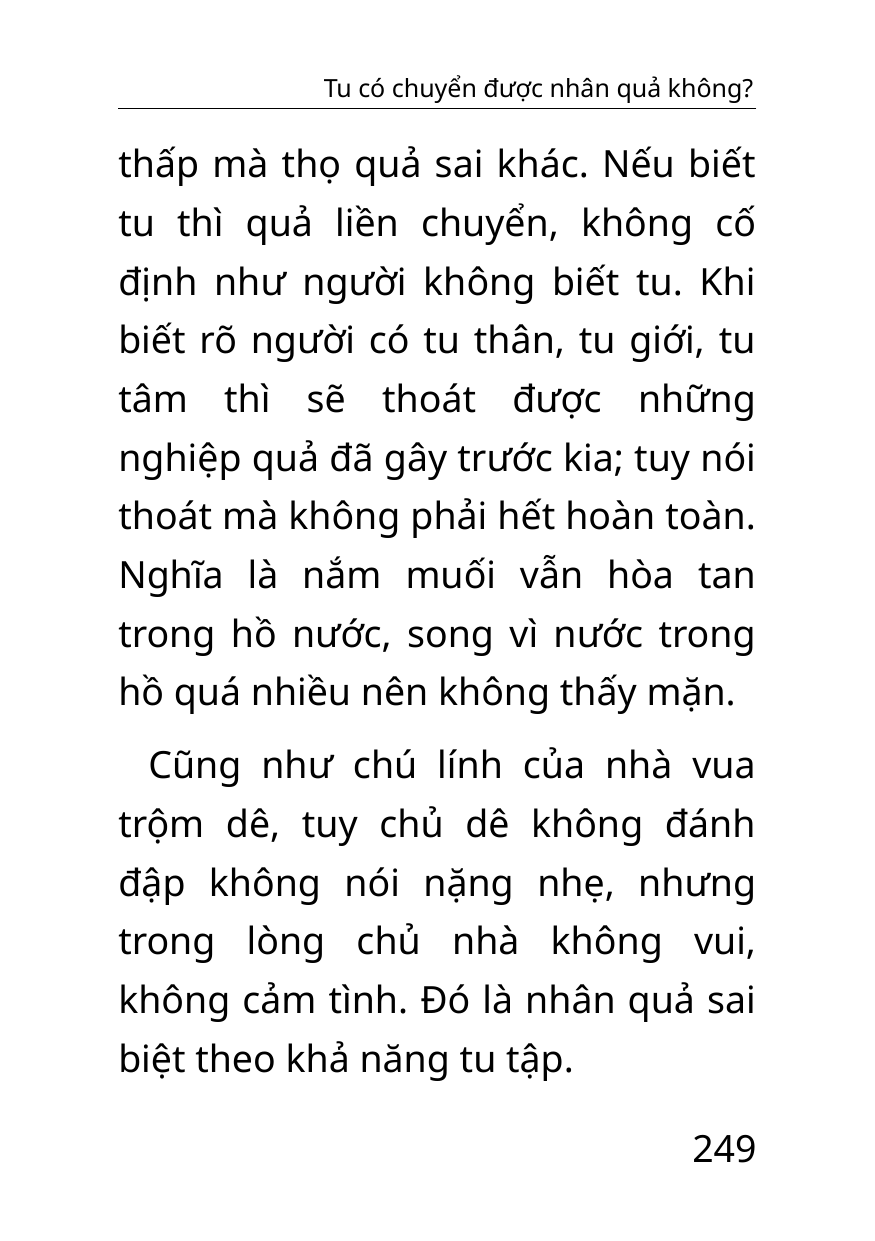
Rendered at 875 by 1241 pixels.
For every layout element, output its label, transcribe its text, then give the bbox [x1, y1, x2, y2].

text Cũng như chú lính của nhà vua trộm dê, tuy chủ dê không đánh đập không nói nặng nhẹ, nhưng trong lòng chủ nhà không vui, không cảm tình. Đó là nhân quả sai biệt theo khả năng tu tập. [118, 739, 756, 1083]
text thấp mà thọ quả sai khác. Nếu biết tu thì quả liền chuyển, không cố định như người không biết tu. Khi biết rõ người có tu thân, tu giới, tu tâm thì sẽ thoát được những nghiệp quả đã gây trước kia; tuy nói thoát mà không phải hết hoàn toàn. Nghĩa là nắm muối vẫn hòa tan trong hồ nước, song vì nước trong hồ quá nhiều nên không thấy mặn. [118, 138, 756, 717]
